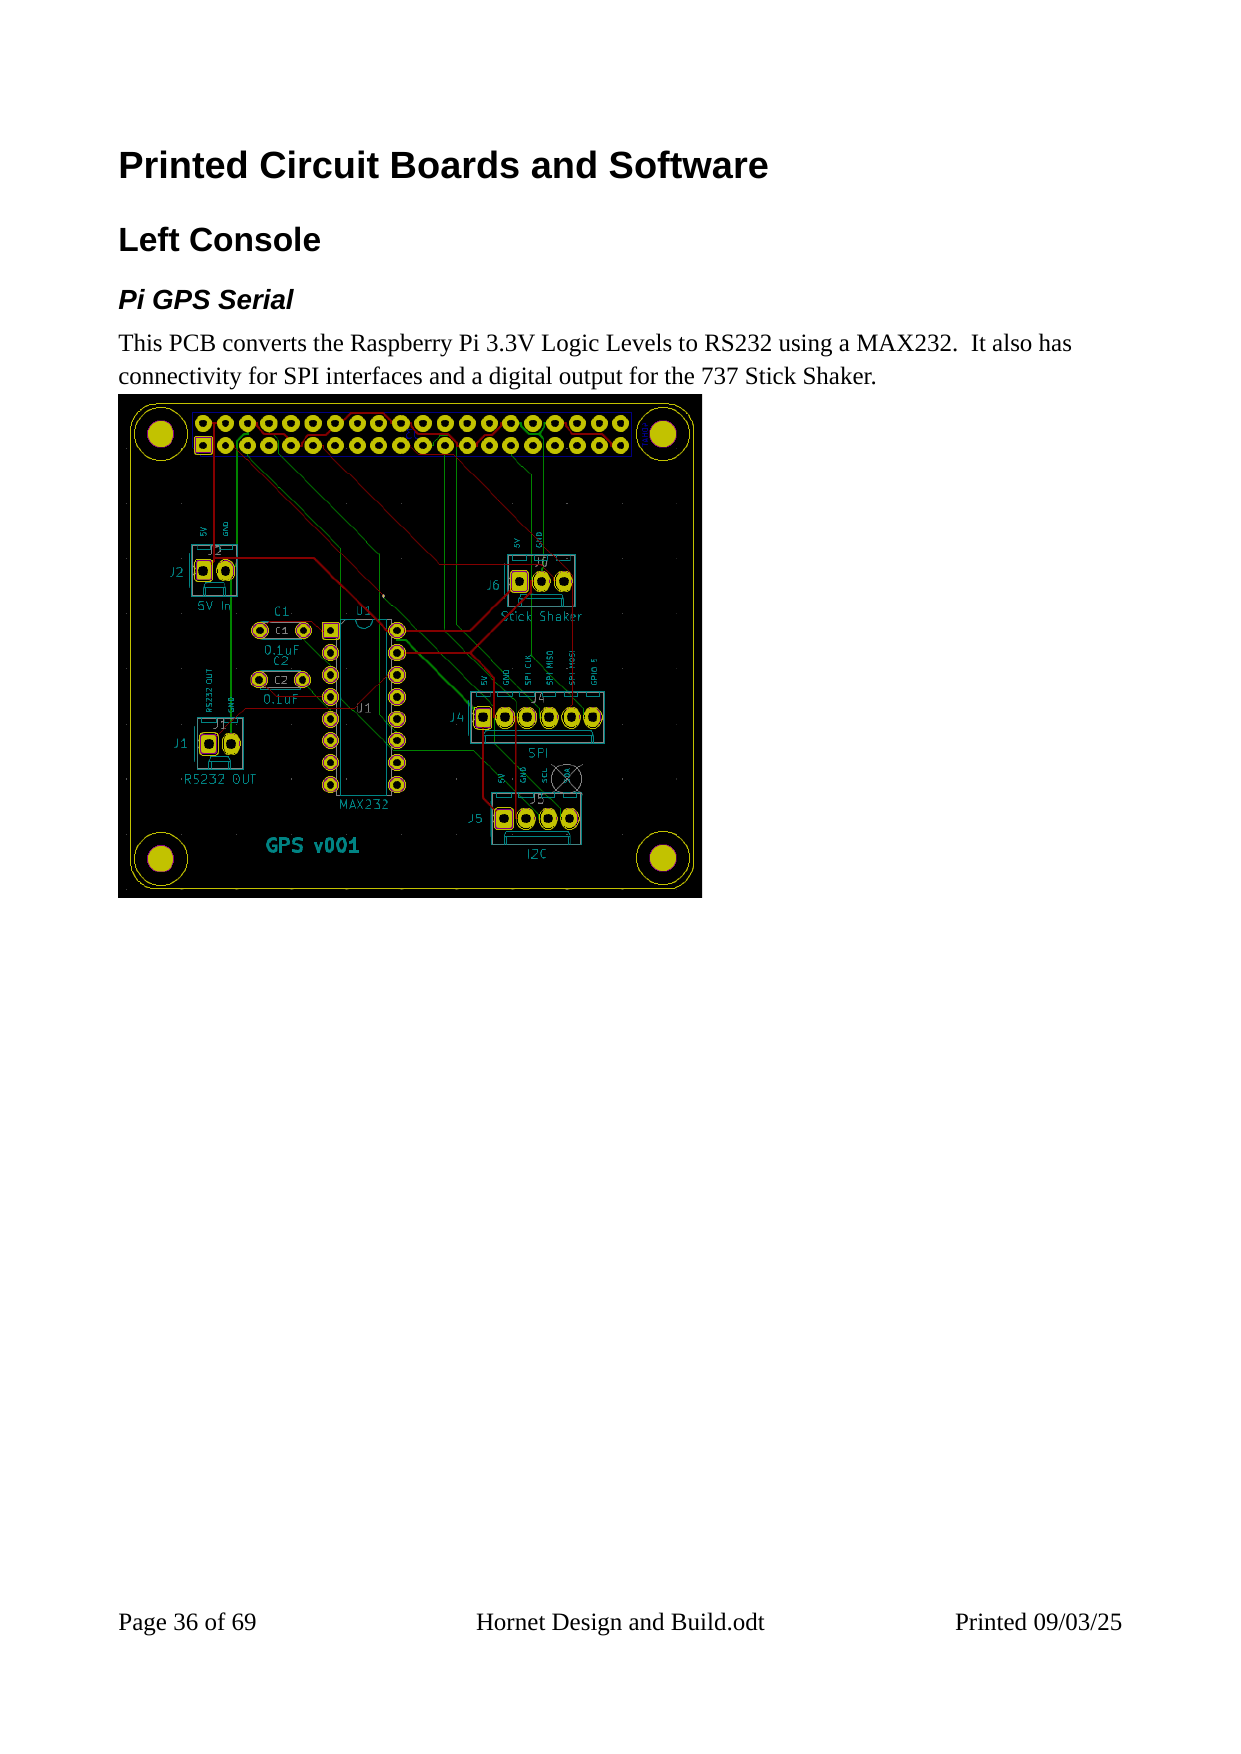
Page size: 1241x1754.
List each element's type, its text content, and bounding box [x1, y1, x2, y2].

subtitle Pi GPS Serial [118, 284, 1122, 316]
text This PCB converts the Raspberry Pi 3.3V Logic Levels to RS232 using a MAX232. It also has connectivity for SPI interfaces and a digital output for the 737 Stick Shaker. [118, 328, 1122, 390]
picture [118, 394, 703, 898]
subtitle Left Console [118, 220, 1122, 259]
subtitle Printed Circuit Boards and Software [118, 143, 1122, 187]
